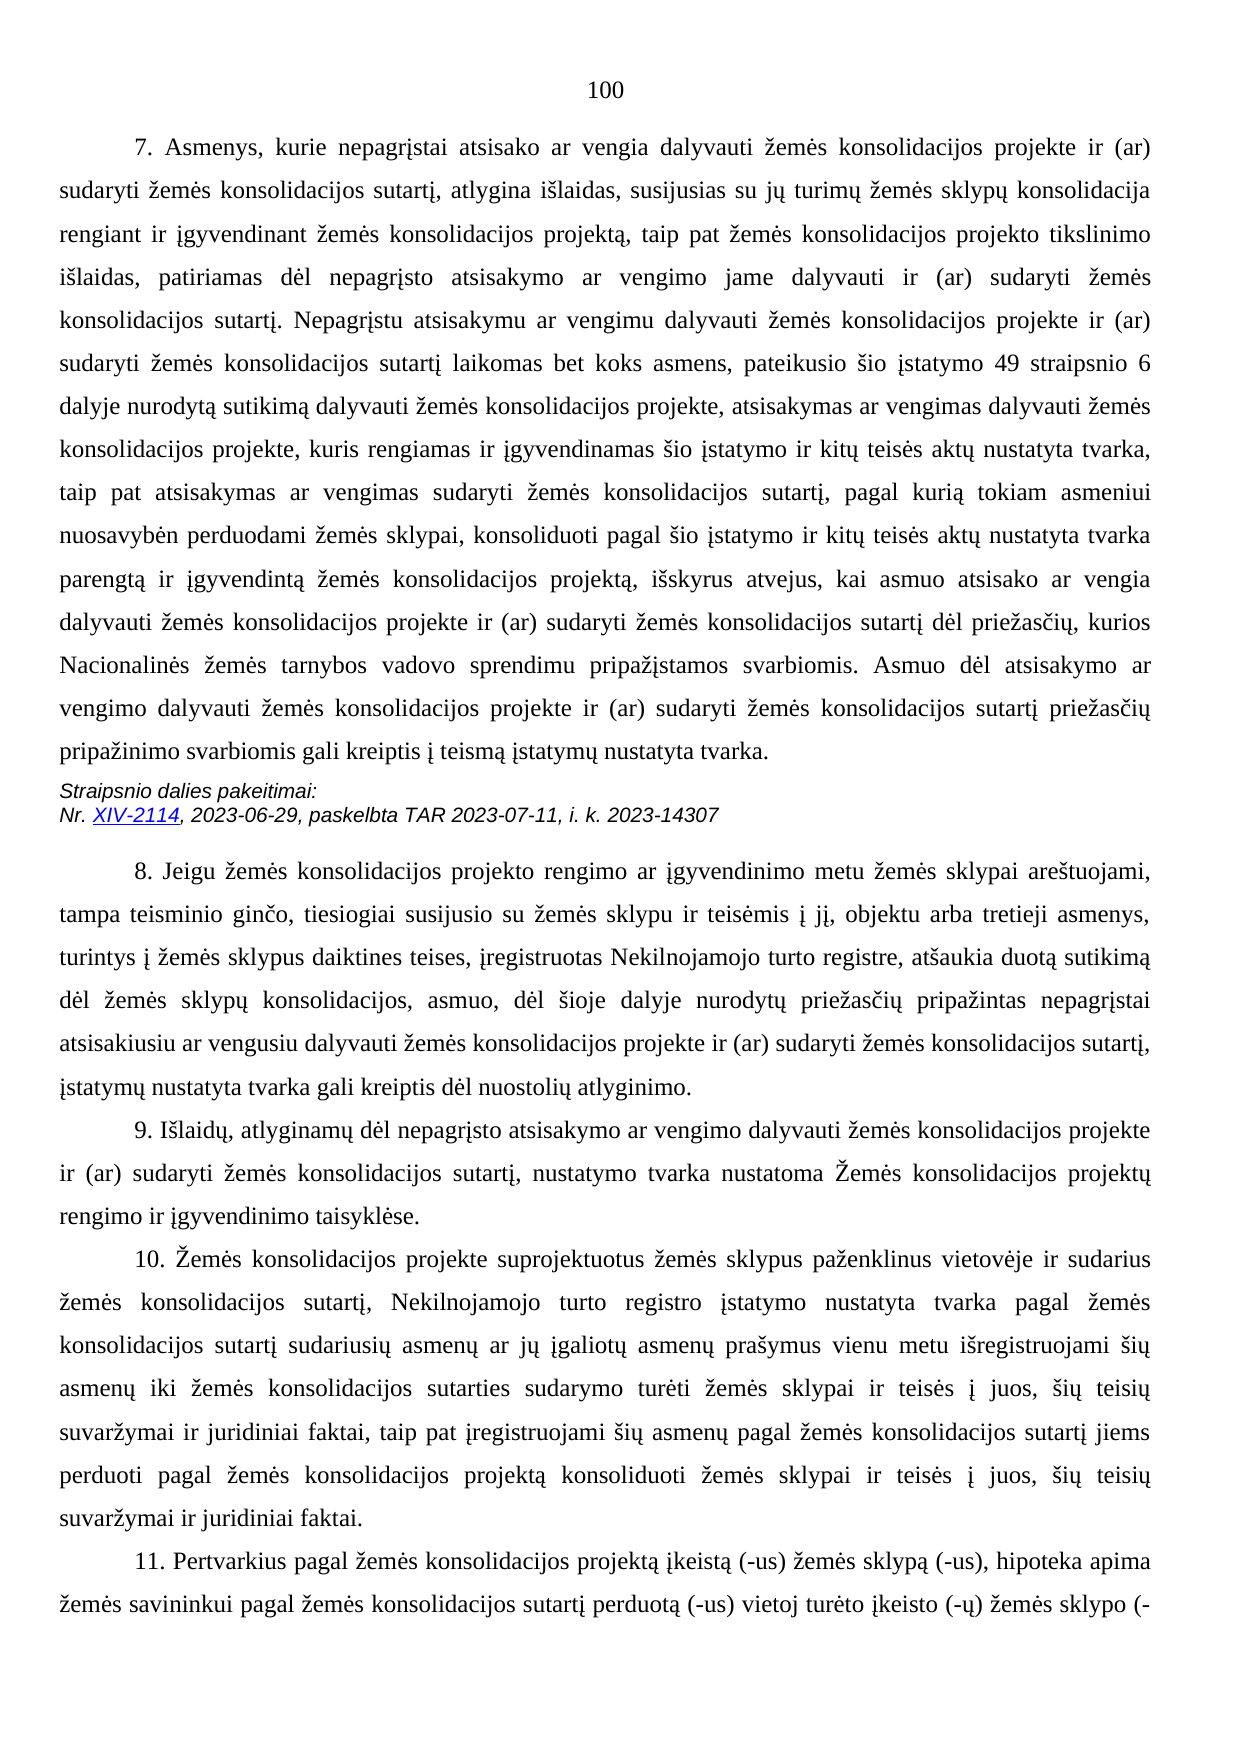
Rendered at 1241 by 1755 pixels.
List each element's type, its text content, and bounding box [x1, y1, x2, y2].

text 7. Asmenys, kurie nepagrįstai atsisako ar vengia dalyvauti žemės konsolidacijos projekte ir (ar) sudaryti žemės konsolidacijos sutartį, atlygina išlaidas, susijusias su jų turimų žemės sklypų konsolidacija rengiant ir įgyvendinant žemės konsolidacijos projektą, taip pat žemės konsolidacijos projekto tikslinimo išlaidas, patiriamas dėl nepagrįsto atsisakymo ar vengimo jame dalyvauti ir (ar) sudaryti žemės konsolidacijos sutartį. Nepagrįstu atsisakymu ar vengimu dalyvauti žemės konsolidacijos projekte ir (ar) sudaryti žemės konsolidacijos sutartį laikomas bet koks asmens, pateikusio šio įstatymo 49 straipsnio 6 dalyje nurodytą sutikimą dalyvauti žemės konsolidacijos projekte, atsisakymas ar vengimas dalyvauti žemės konsolidacijos projekte, kuris rengiamas ir įgyvendinamas šio įstatymo ir kitų teisės aktų nustatyta tvarka, taip pat atsisakymas ar vengimas sudaryti žemės konsolidacijos sutartį, pagal kurią tokiam asmeniui nuosavybėn perduodami žemės sklypai, konsoliduoti pagal šio įstatymo ir kitų teisės aktų nustatyta tvarka parengtą ir įgyvendintą žemės konsolidacijos projektą, išskyrus atvejus, kai asmuo atsisako ar vengia dalyvauti žemės konsolidacijos projekte ir (ar) sudaryti žemės konsolidacijos sutartį dėl priežasčių, kurios Nacionalinės žemės tarnybos vadovo sprendimu pripažįstamos svarbiomis. Asmuo dėl atsisakymo ar vengimo dalyvauti žemės konsolidacijos projekte ir (ar) sudaryti žemės konsolidacijos sutartį priežasčių pripažinimo svarbiomis gali kreiptis į teismą įstatymų nustatyta tvarka. [59, 132, 1152, 765]
text Nr. XIV-2114, 2023-06-29, paskelbta TAR 2023-07-11, i. k. 2023-14307 [59, 803, 1152, 827]
text 10. Žemės konsolidacijos projekte suprojektuotus žemės sklypus paženklinus vietovėje ir sudarius žemės konsolidacijos sutartį, Nekilnojamojo turto registro įstatymo nustatyta tvarka pagal žemės konsolidacijos sutartį sudariusių asmenų ar jų įgaliotų asmenų prašymus vienu metu išregistruojami šių asmenų iki žemės konsolidacijos sutarties sudarymo turėti žemės sklypai ir teisės į juos, šių teisių suvaržymai ir juridiniai faktai, taip pat įregistruojami šių asmenų pagal žemės konsolidacijos sutartį jiems perduoti pagal žemės konsolidacijos projektą konsoliduoti žemės sklypai ir teisės į juos, šių teisių suvaržymai ir juridiniai faktai. [59, 1244, 1152, 1532]
text 8. Jeigu žemės konsolidacijos projekto rengimo ar įgyvendinimo metu žemės sklypai areštuojami, tampa teisminio ginčo, tiesiogiai susijusio su žemės sklypu ir teisėmis į jį, objektu arba tretieji asmenys, turintys į žemės sklypus daiktines teises, įregistruotas Nekilnojamojo turto registre, atšaukia duotą sutikimą dėl žemės sklypų konsolidacijos, asmuo, dėl šioje dalyje nurodytų priežasčių pripažintas nepagrįstai atsisakiusiu ar vengusiu dalyvauti žemės konsolidacijos projekte ir (ar) sudaryti žemės konsolidacijos sutartį, įstatymų nustatyta tvarka gali kreiptis dėl nuostolių atlyginimo. [59, 856, 1152, 1100]
text 9. Išlaidų, atlyginamų dėl nepagrįsto atsisakymo ar vengimo dalyvauti žemės konsolidacijos projekte ir (ar) sudaryti žemės konsolidacijos sutartį, nustatymo tvarka nustatoma Žemės konsolidacijos projektų rengimo ir įgyvendinimo taisyklėse. [59, 1115, 1152, 1230]
text 11. Pertvarkius pagal žemės konsolidacijos projektą įkeistą (-us) žemės sklypą (-us), hipoteka apima žemės savininkui pagal žemės konsolidacijos sutartį perduotą (-us) vietoj turėto įkeisto (-ų) žemės sklypo (- [59, 1546, 1152, 1618]
text Straipsnio dalies pakeitimai: [59, 779, 1152, 803]
